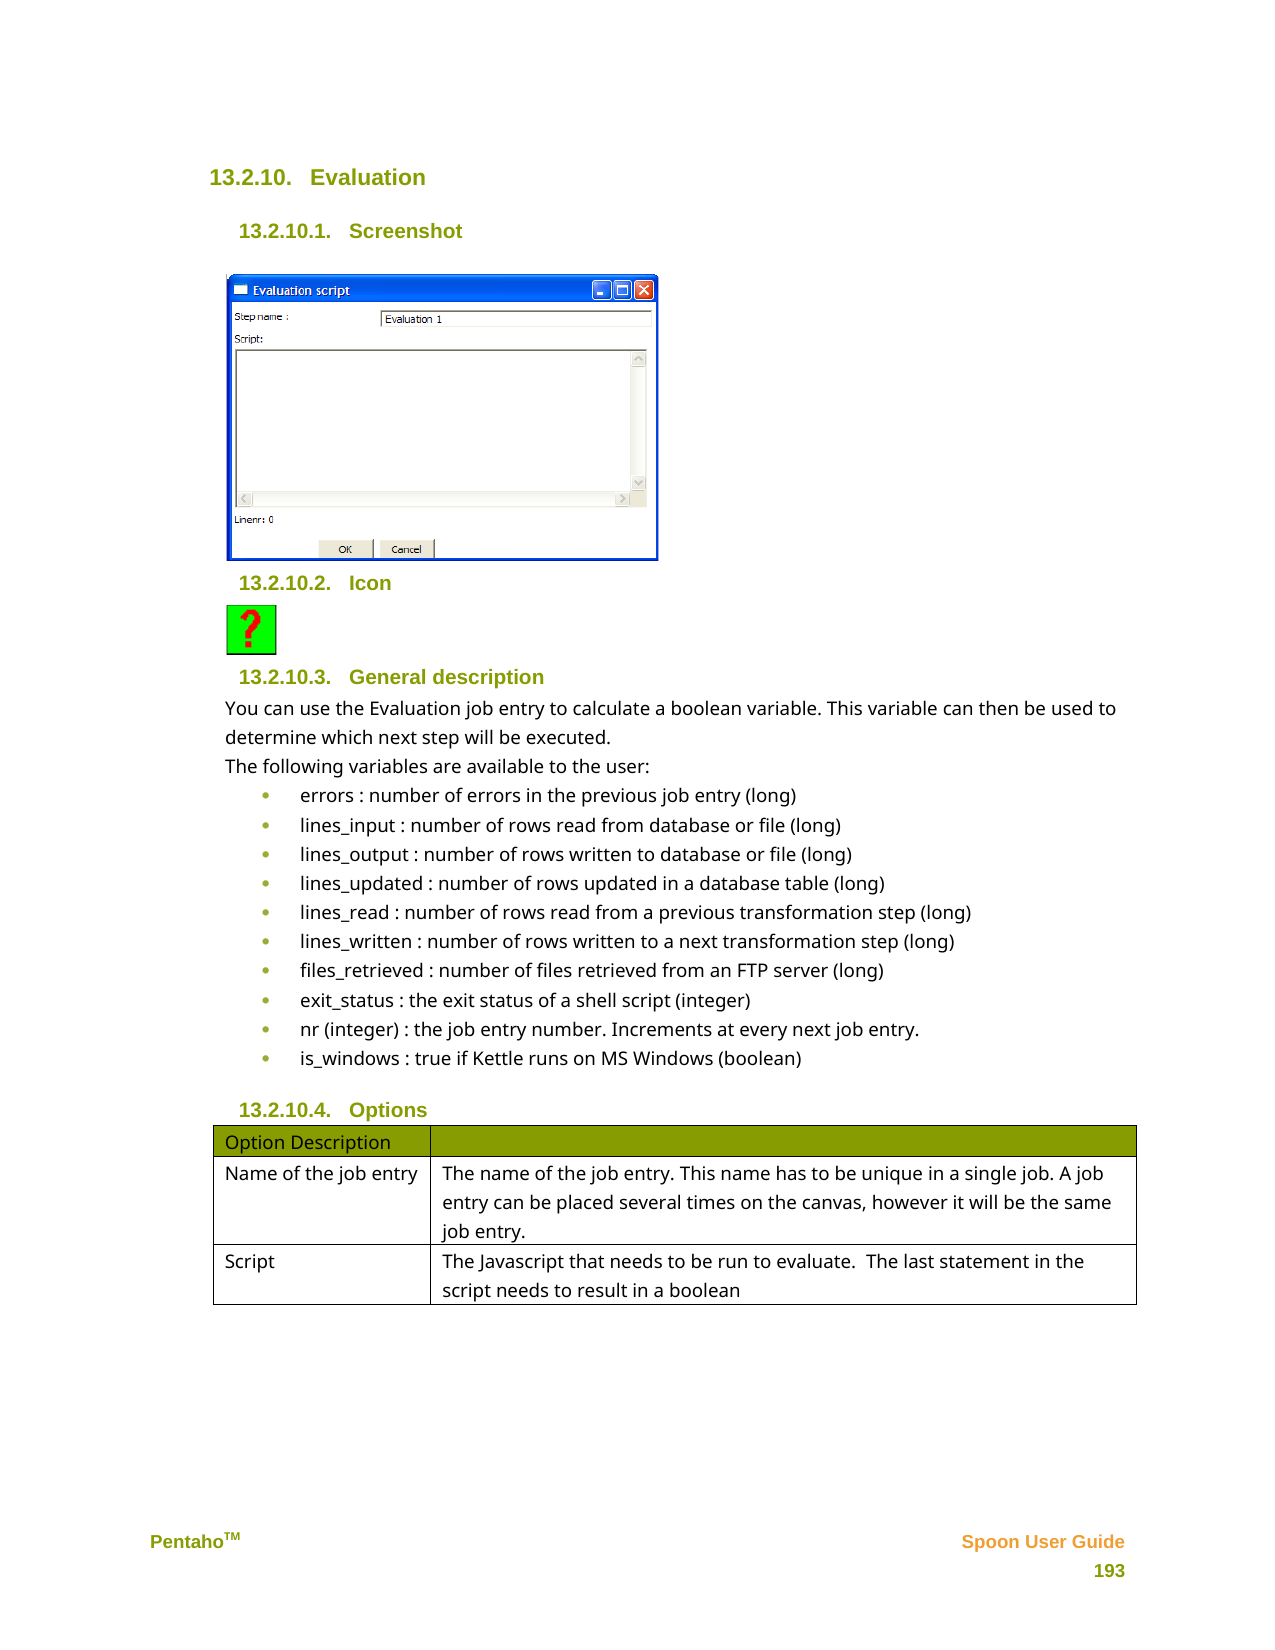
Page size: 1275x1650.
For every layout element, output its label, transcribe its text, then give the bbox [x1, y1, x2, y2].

table_cell The Javascript that needs to be run to evaluate. The last statement in the script needs to result in a boolean [431, 1245, 1136, 1303]
subtitle Icon [239, 264, 1125, 597]
text The following variables are available to the user: [225, 750, 1125, 779]
list nr (integer) : the job entry number. Increments at every next job entry. [262, 1013, 1125, 1042]
list is_windows : true if Kettle runs on MS Windows (boolean) [262, 1042, 1125, 1071]
list exit_status : the exit status of a shell script (integer) [262, 984, 1125, 1013]
table_cell The name of the job entry. This name has to be unique in a single job. A job entry can be placed several times on the canvas, however it will be the same job entry. [431, 1157, 1136, 1244]
table_header Option Description [214, 1126, 430, 1156]
list files_retrieved : number of files retrieved from an FTP server (long) [262, 954, 1125, 984]
text You can use the Evaluation job entry to calculate a boolean variable. This variable can then be used to determine which next step will be executed. [225, 692, 1125, 750]
subtitle Screenshot [239, 211, 1125, 246]
table_cell Name of the job entry [214, 1157, 430, 1244]
subtitle General description [239, 662, 1125, 691]
table_cell Script [214, 1245, 430, 1303]
list lines_output : number of rows written to database or file (long) [262, 838, 1125, 867]
picture [226, 605, 277, 655]
list lines_read : number of rows read from a previous transformation step (long) [262, 896, 1125, 925]
list lines_written : number of rows written to a next transformation step (long) [262, 925, 1125, 954]
list lines_updated : number of rows updated in a database table (long) [262, 867, 1125, 896]
subtitle Evaluation [209, 157, 1125, 192]
table_header [431, 1126, 1136, 1156]
list errors : number of errors in the previous job entry (long) [262, 779, 1125, 809]
list lines_input : number of rows read from database or file (long) [262, 809, 1125, 838]
subtitle Options [239, 1090, 1125, 1125]
